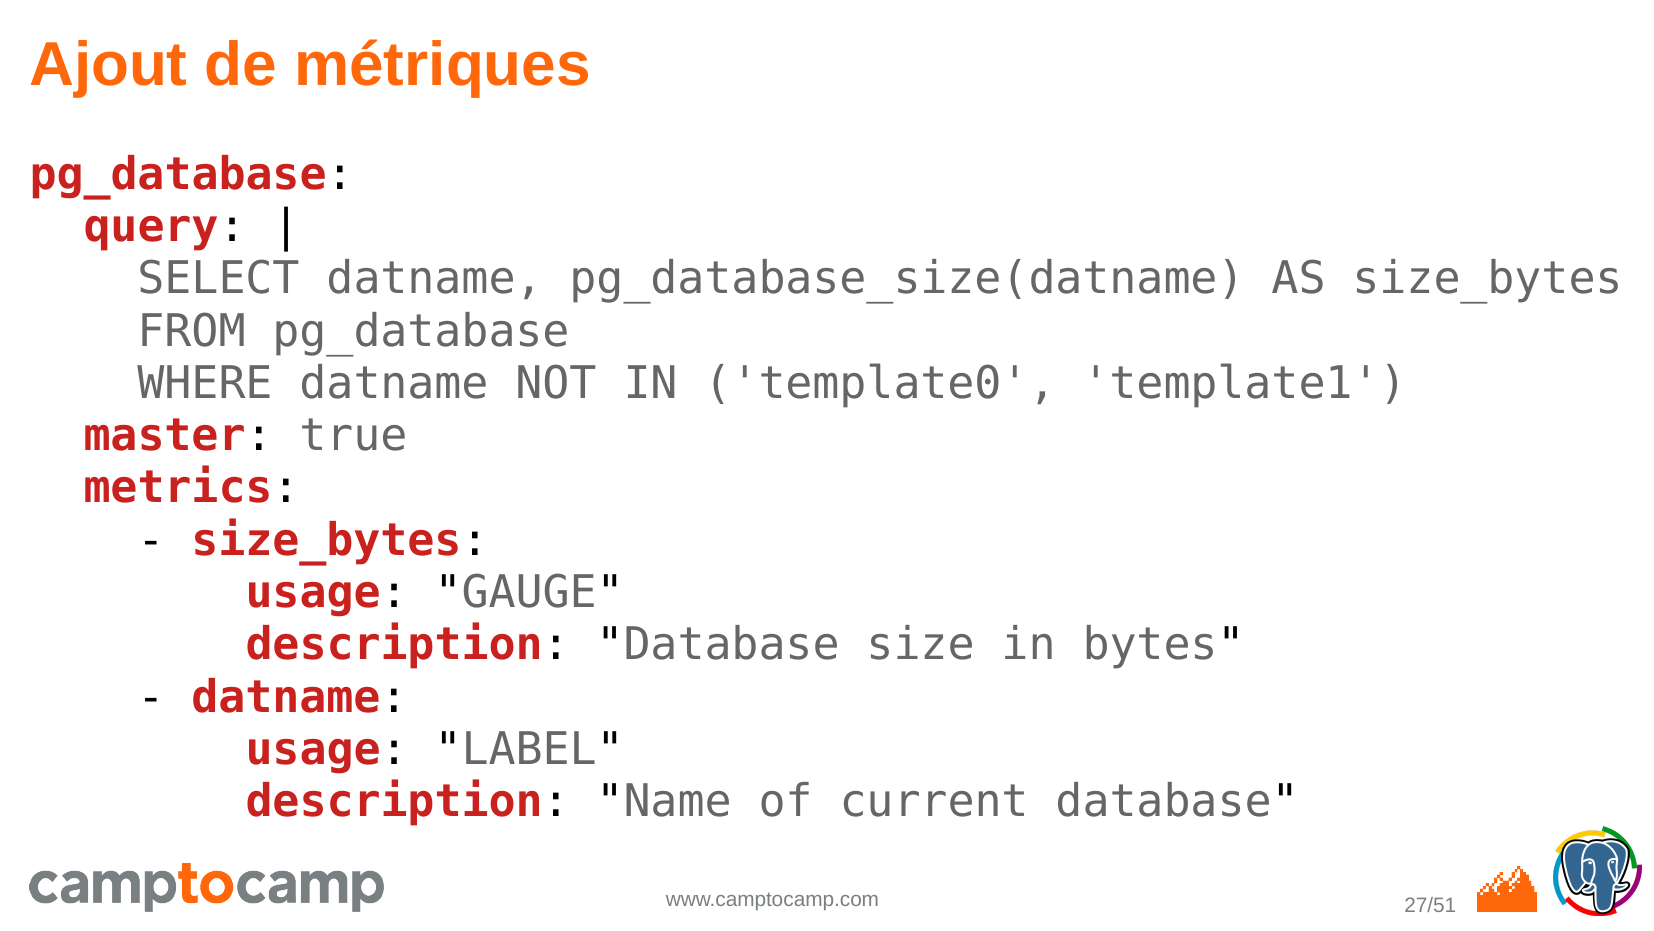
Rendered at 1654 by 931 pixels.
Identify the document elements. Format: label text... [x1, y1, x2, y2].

picture [1553, 826, 1642, 916]
title Ajout de métriques [29, 29, 1625, 147]
picture [29, 863, 384, 912]
list pg_database: query: | SELECT datname, pg_database_size(datname) AS size_bytes FROM pg_database WHERE datname NOT IN ('template0', 'template1') master: true metrics: - size_bytes: usage: "GAUGE" description: "Database size in bytes" - datname: usage: "LABEL" description: "Name of current database" [29, 147, 1625, 849]
picture [1477, 866, 1537, 912]
